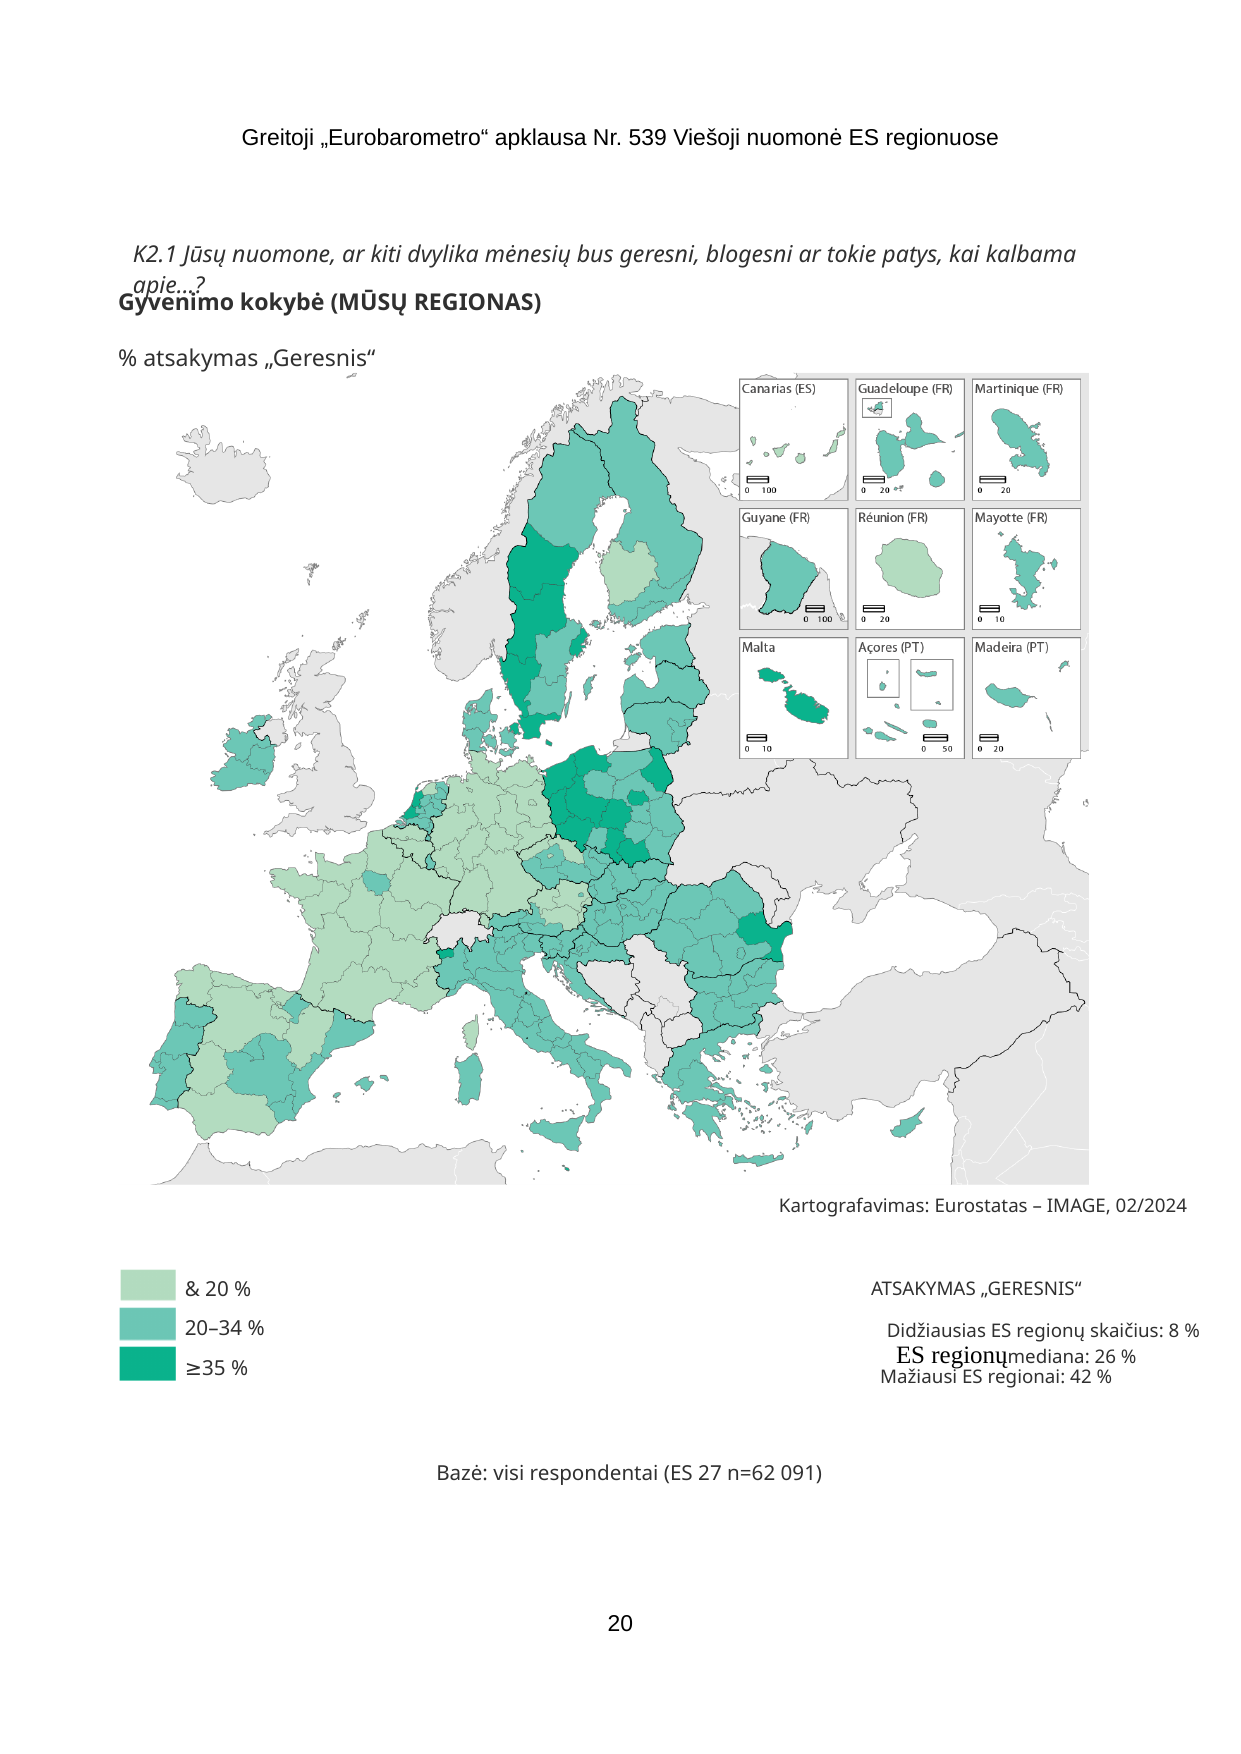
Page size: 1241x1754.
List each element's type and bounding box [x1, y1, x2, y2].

picture [118, 372, 1089, 1185]
picture [120, 1308, 175, 1341]
picture [121, 1270, 175, 1301]
picture [120, 1347, 175, 1380]
